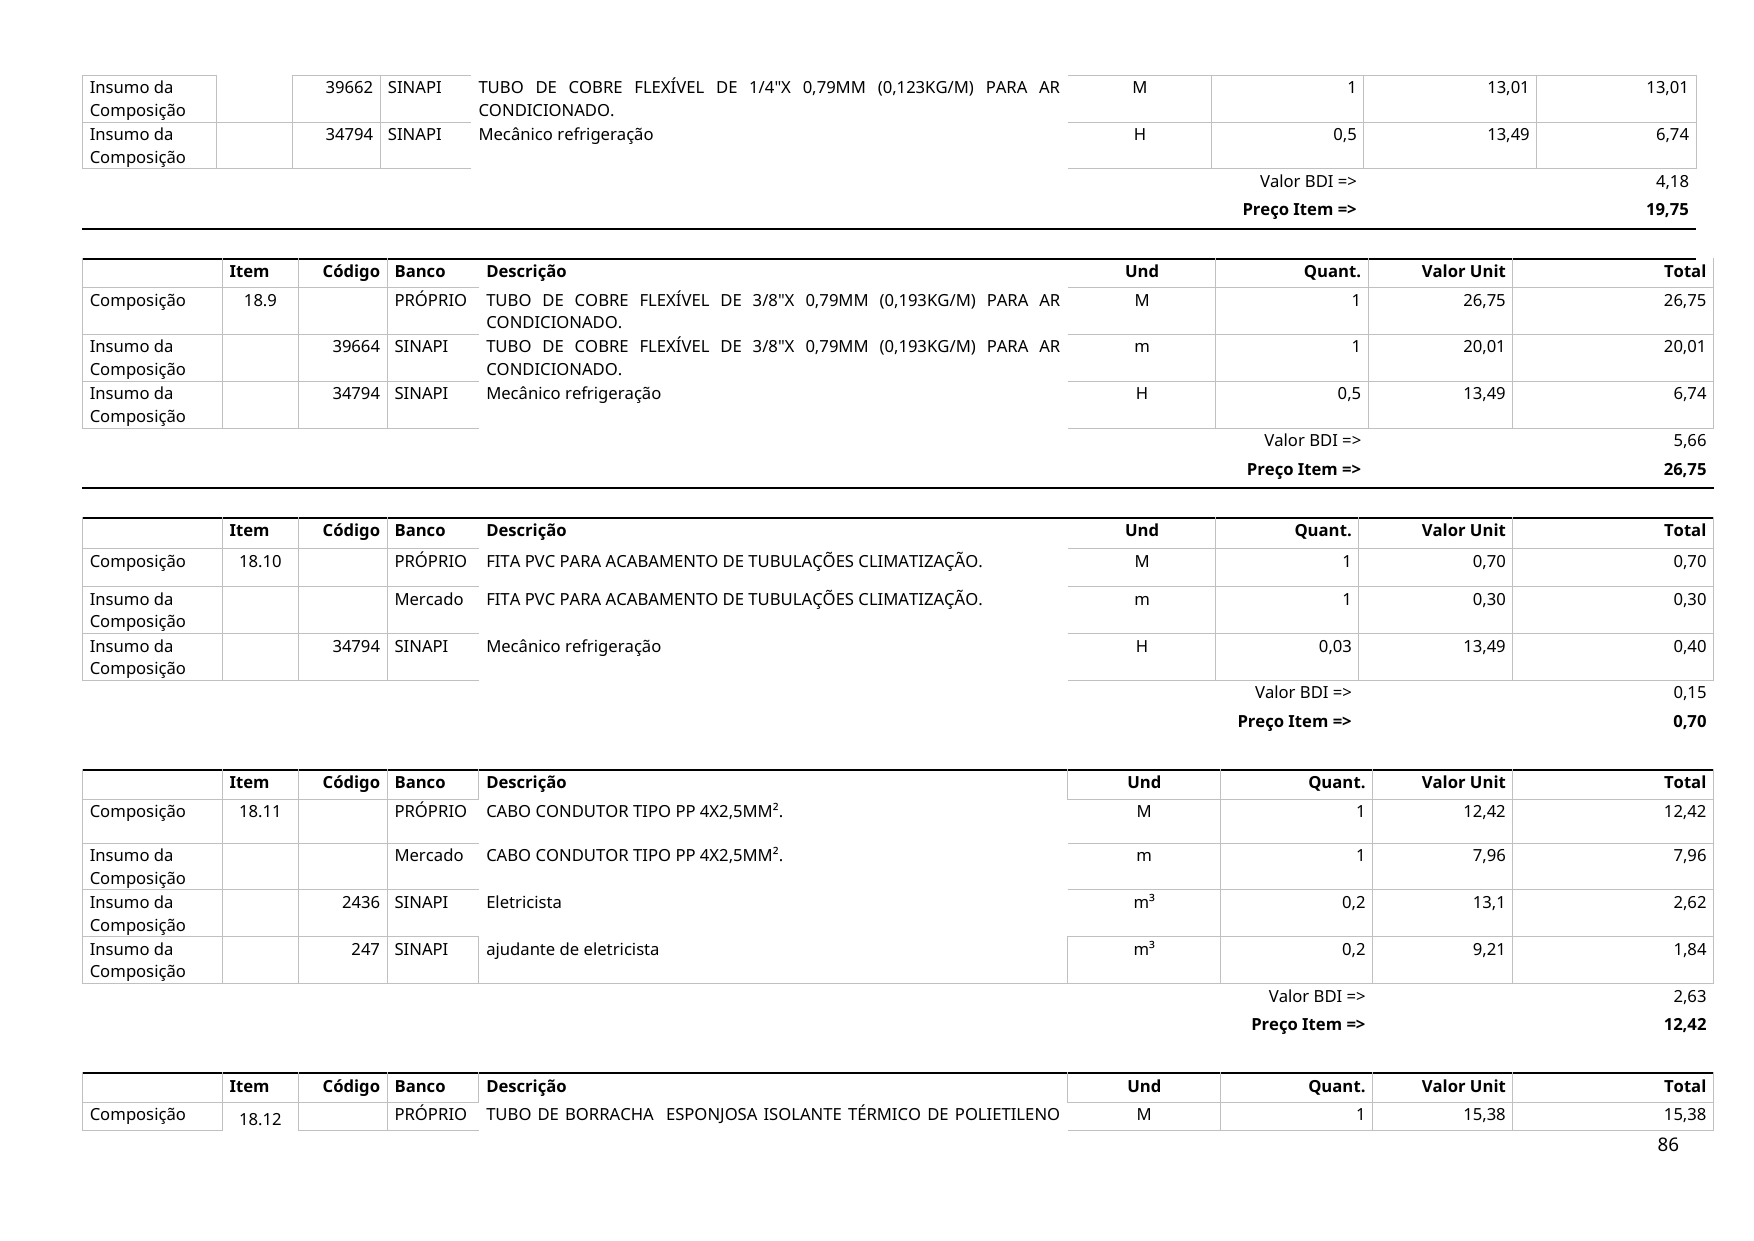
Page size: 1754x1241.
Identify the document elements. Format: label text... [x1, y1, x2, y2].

table_cell 13,49 [1364, 123, 1536, 168]
table_cell Item [223, 771, 298, 799]
table_cell [222, 710, 298, 739]
table_cell [299, 587, 387, 633]
table_cell [1068, 984, 1220, 1013]
table_cell Total [1513, 258, 1713, 287]
table_cell [298, 710, 387, 739]
table_cell [380, 198, 471, 228]
table_cell 0,2 [1221, 937, 1372, 983]
table_cell [82, 1043, 1713, 1072]
table_cell [82, 1013, 222, 1042]
table_cell Insumo da Composição [83, 937, 222, 983]
table_cell Insumo da Composição [83, 890, 222, 936]
table_cell Composição [83, 549, 222, 586]
table_cell M [1068, 1103, 1220, 1130]
table_cell 39662 [293, 76, 380, 122]
table_cell m [1068, 844, 1220, 889]
table_cell 26,75 [1369, 288, 1512, 334]
table_cell 0,15 [1513, 681, 1713, 710]
table_cell [380, 169, 471, 198]
table_cell Insumo da Composição [83, 382, 222, 428]
table_cell [1368, 458, 1513, 487]
table_cell Código [299, 519, 387, 548]
table_cell SINAPI [388, 937, 478, 983]
table_cell [82, 198, 216, 228]
table_cell [387, 458, 479, 487]
table_cell [1373, 1013, 1513, 1042]
table_cell SINAPI [388, 890, 479, 936]
table_cell 1 [1221, 800, 1372, 842]
table_cell m³ [1068, 890, 1220, 936]
table_cell Total [1513, 1074, 1713, 1102]
table_cell 39664 [299, 335, 387, 381]
table_cell 12,42 [1513, 1013, 1713, 1042]
table_cell SINAPI [381, 123, 471, 168]
table_cell Valor BDI => [1216, 681, 1359, 710]
table_cell [298, 458, 387, 487]
table_cell 2436 [299, 890, 387, 936]
table_cell Descrição [479, 771, 1067, 799]
table_cell 1 [1216, 549, 1358, 586]
table_cell FITA PVC PARA ACABAMENTO DE TUBULAÇÕES CLIMATIZAÇÃO. [479, 548, 1068, 586]
table_cell Banco [388, 1074, 478, 1102]
table_cell SINAPI [388, 382, 479, 428]
table_cell 18.12 [223, 1103, 298, 1130]
table_cell Preço Item => [1220, 1013, 1373, 1042]
table_cell H [1068, 634, 1215, 680]
table_cell [471, 198, 1068, 228]
table_cell 0,70 [1513, 710, 1713, 739]
table_cell [1068, 681, 1216, 710]
table_cell Banco [388, 519, 479, 548]
table_cell SINAPI [388, 335, 479, 381]
table_cell 247 [299, 937, 387, 983]
table_cell Mecânico refrigeração [479, 633, 1068, 680]
table_cell 0,5 [1212, 123, 1363, 168]
table_cell [1068, 429, 1216, 457]
table_cell 1 [1221, 844, 1372, 889]
table_cell 2,63 [1513, 984, 1713, 1013]
table_cell [299, 1103, 387, 1130]
table_cell [1697, 75, 1702, 122]
table_cell 19,75 [1537, 198, 1696, 228]
table_cell [1068, 458, 1216, 487]
table_cell [1702, 168, 1713, 198]
table_cell 6,74 [1513, 382, 1713, 428]
table_cell CABO CONDUTOR TIPO PP 4X2,5MM². [479, 843, 1068, 889]
table_cell [82, 429, 222, 457]
table_cell [1359, 710, 1513, 739]
table_cell Composição [83, 800, 222, 842]
table_cell Insumo da Composição [83, 76, 216, 122]
table_cell [222, 1013, 298, 1042]
table_cell 12,42 [1373, 800, 1512, 842]
table_cell [216, 198, 292, 228]
table_cell [387, 681, 479, 710]
table_cell [292, 198, 380, 228]
table_cell 26,75 [1513, 458, 1713, 487]
table_cell [387, 1013, 479, 1042]
table_cell 0,30 [1513, 587, 1713, 633]
table_cell Valor Unit [1373, 771, 1512, 799]
table_cell Insumo da Composição [83, 634, 222, 680]
table_cell [1364, 169, 1537, 198]
table_cell [479, 984, 1068, 1013]
table_cell 18.9 [223, 288, 298, 334]
table_cell 18.10 [223, 549, 298, 586]
table_cell [1697, 122, 1702, 168]
table_cell 0,70 [1359, 549, 1512, 586]
table_cell [223, 844, 298, 889]
table_cell Item [223, 519, 298, 548]
table_cell Quant. [1221, 771, 1372, 799]
table_cell [1702, 122, 1713, 168]
table_cell Valor Unit [1359, 519, 1512, 548]
table_cell Valor BDI => [1216, 429, 1368, 457]
table_cell [479, 710, 1068, 739]
table_cell [387, 429, 479, 457]
table_cell m³ [1068, 937, 1220, 983]
table_cell Und [1068, 260, 1215, 287]
table_cell [479, 458, 1068, 487]
table_cell [223, 634, 298, 680]
table_cell Mercado [388, 844, 479, 889]
table_cell [1068, 169, 1211, 198]
table_cell [292, 169, 380, 198]
table_cell 18.11 [223, 800, 298, 842]
table_cell [299, 800, 387, 842]
table_cell [479, 680, 1068, 710]
table_cell 0,70 [1513, 549, 1713, 586]
table_cell PRÓPRIO [388, 288, 479, 334]
table_cell [471, 168, 1068, 198]
table_cell [1696, 168, 1702, 198]
table_cell [223, 587, 298, 633]
table_cell 1 [1212, 76, 1363, 122]
table_cell Código [299, 1074, 387, 1102]
table_cell [83, 519, 222, 548]
table_cell TUBO DE COBRE FLEXÍVEL DE 3/8"X 0,79MM (0,193KG/M) PARA AR CONDICIONADO. [479, 287, 1068, 334]
table_cell [387, 984, 479, 1013]
table_cell PRÓPRIO [388, 549, 479, 586]
table_cell Und [1068, 1074, 1220, 1102]
table_cell [82, 489, 1713, 517]
table_cell 15,38 [1513, 1103, 1713, 1130]
table_cell [298, 1013, 387, 1042]
table_cell [298, 429, 387, 457]
table_cell 20,01 [1513, 335, 1713, 381]
table_cell 34794 [299, 382, 387, 428]
table_cell [222, 984, 298, 1013]
table_cell 0,30 [1359, 587, 1512, 633]
table_cell Item [223, 260, 298, 287]
table_cell [82, 739, 1713, 769]
table_cell [1368, 429, 1513, 457]
table_cell m [1068, 335, 1215, 381]
table_cell 0,2 [1221, 890, 1372, 936]
table_cell Valor BDI => [1211, 169, 1364, 198]
table_cell Banco [388, 260, 479, 287]
table_cell CABO CONDUTOR TIPO PP 4X2,5MM². [479, 799, 1068, 842]
table_cell [387, 710, 479, 739]
table_cell [82, 984, 222, 1013]
table_cell [1359, 681, 1513, 710]
table_cell TUBO DE COBRE FLEXÍVEL DE 1/4"X 0,79MM (0,123KG/M) PARA AR CONDICIONADO. [471, 75, 1068, 122]
table_cell H [1068, 123, 1211, 168]
table_cell [1364, 198, 1537, 228]
table_cell Valor Unit [1369, 260, 1512, 287]
table_cell [217, 75, 292, 122]
table_cell 34794 [293, 123, 380, 168]
table_cell Código [299, 771, 387, 799]
table_cell Mecânico refrigeração [471, 122, 1068, 168]
table_cell 15,38 [1373, 1103, 1512, 1130]
table_cell [82, 681, 222, 710]
table_cell 1 [1216, 288, 1368, 334]
table_cell Insumo da Composição [83, 335, 222, 381]
table_cell SINAPI [388, 634, 479, 680]
table_cell Insumo da Composição [83, 587, 222, 633]
table_cell 1 [1216, 335, 1368, 381]
table_cell [217, 123, 292, 168]
table_cell 13,49 [1359, 634, 1512, 680]
table_cell ajudante de eletricista [479, 936, 1067, 983]
table_cell [299, 549, 387, 586]
table_cell [223, 335, 298, 381]
table_cell Item [223, 1074, 298, 1102]
table_cell [83, 1074, 222, 1102]
table_cell [298, 984, 387, 1013]
table_cell Insumo da Composição [83, 123, 216, 168]
table_cell Preço Item => [1216, 710, 1359, 739]
table_cell 13,01 [1364, 76, 1536, 122]
table_cell 0,03 [1216, 634, 1358, 680]
table_cell M [1068, 76, 1211, 122]
table_cell [82, 710, 222, 739]
table_cell Und [1068, 519, 1215, 548]
table_cell 34794 [299, 634, 387, 680]
table_cell TUBO DE BORRACHA ESPONJOSA ISOLANTE TÉRMICO DE POLIETILENO [479, 1102, 1068, 1130]
table_cell 1 [1216, 587, 1358, 633]
table_cell Banco [388, 771, 478, 799]
table_cell Total [1513, 771, 1713, 799]
table_cell 1,84 [1513, 937, 1713, 983]
table_cell [223, 382, 298, 428]
table_cell [222, 429, 298, 457]
table_cell [82, 230, 1696, 257]
table_cell [222, 681, 298, 710]
table_cell m [1068, 587, 1215, 633]
table_cell [1696, 228, 1702, 257]
table_cell M [1068, 800, 1220, 842]
table_cell 0,40 [1513, 634, 1713, 680]
table_cell 1 [1221, 1103, 1372, 1130]
table_cell 13,49 [1369, 382, 1512, 428]
table_cell Descrição [479, 519, 1068, 548]
table_cell Quant. [1216, 260, 1368, 287]
table_cell 6,74 [1537, 123, 1696, 168]
table_cell [1068, 1013, 1220, 1042]
table_cell Composição [83, 1103, 222, 1130]
table_cell 7,96 [1373, 844, 1512, 889]
table_cell SINAPI [381, 76, 471, 122]
table_cell [1373, 984, 1513, 1013]
table_cell M [1068, 549, 1215, 586]
table_cell Total [1513, 519, 1713, 548]
table_cell 9,21 [1373, 937, 1512, 983]
table_cell [222, 458, 298, 487]
table_cell [298, 681, 387, 710]
table_cell [1702, 75, 1713, 122]
table_cell Quant. [1216, 519, 1358, 548]
table_cell Descrição [479, 1074, 1067, 1102]
table_cell 4,18 [1537, 169, 1696, 198]
table_cell [223, 937, 298, 983]
table_cell Valor Unit [1373, 1074, 1512, 1102]
table_cell [1702, 228, 1713, 257]
table_cell H [1068, 382, 1215, 428]
table_cell [83, 771, 222, 799]
table_cell 2,62 [1513, 890, 1713, 936]
table_cell Preço Item => [1216, 458, 1368, 487]
table_cell M [1068, 288, 1215, 334]
table_cell 0,5 [1216, 382, 1368, 428]
table_cell [82, 169, 216, 198]
table_cell [479, 1013, 1068, 1042]
table_cell 5,66 [1513, 429, 1713, 457]
table_cell [299, 844, 387, 889]
table_cell [223, 890, 298, 936]
table_cell Valor BDI => [1220, 984, 1373, 1013]
table_cell [1068, 198, 1211, 228]
table_cell 7,96 [1513, 844, 1713, 889]
table_cell [1702, 198, 1713, 228]
table_cell Código [299, 260, 387, 287]
table_cell TUBO DE COBRE FLEXÍVEL DE 3/8"X 0,79MM (0,193KG/M) PARA AR CONDICIONADO. [479, 334, 1068, 381]
table_cell [216, 169, 292, 198]
table_cell [479, 428, 1068, 457]
table_cell [1696, 198, 1702, 228]
table_cell Mercado [388, 587, 479, 633]
table_cell 26,75 [1513, 288, 1713, 334]
table_cell Descrição [479, 260, 1068, 287]
table_cell Und [1068, 771, 1220, 799]
table_cell 12,42 [1513, 800, 1713, 842]
table_cell [83, 260, 222, 287]
table_cell [1068, 710, 1216, 739]
table_cell Composição [83, 288, 222, 334]
table_cell PRÓPRIO [388, 1103, 479, 1130]
table_cell 13,1 [1373, 890, 1512, 936]
table_cell FITA PVC PARA ACABAMENTO DE TUBULAÇÕES CLIMATIZAÇÃO. [479, 586, 1068, 633]
table_cell Mecânico refrigeração [479, 381, 1068, 428]
table_cell PRÓPRIO [388, 800, 479, 842]
table_cell Quant. [1221, 1074, 1372, 1102]
table_cell Insumo da Composição [83, 844, 222, 889]
table_cell [299, 288, 387, 334]
table_cell [82, 458, 222, 487]
table_cell Eletricista [479, 889, 1068, 936]
table_cell Preço Item => [1211, 198, 1364, 228]
table_cell 13,01 [1537, 76, 1696, 122]
table_cell 20,01 [1369, 335, 1512, 381]
